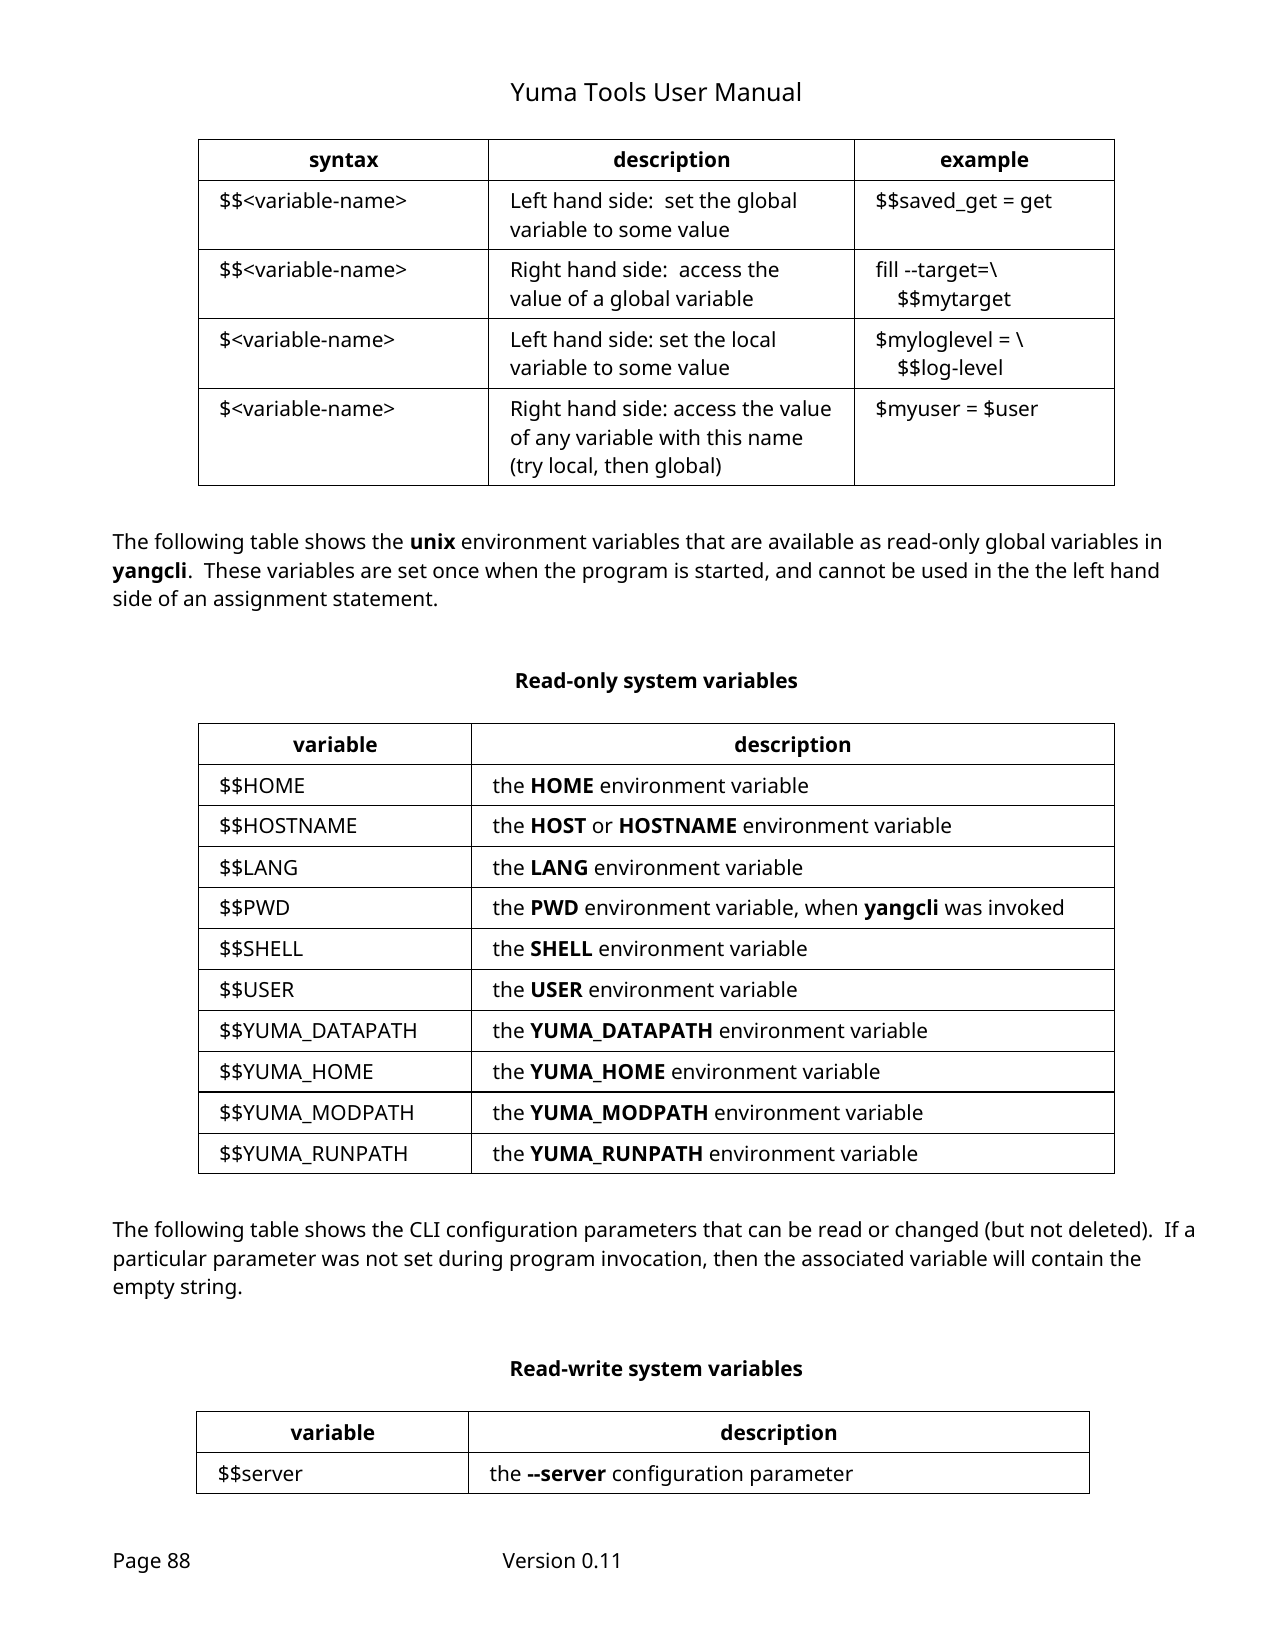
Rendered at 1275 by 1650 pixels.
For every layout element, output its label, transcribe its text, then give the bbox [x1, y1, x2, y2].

subtitle Read-only system variables [127, 666, 1185, 694]
table_cell the --server configuration parameter [469, 1453, 1089, 1493]
table_cell $myloglevel = \ $$log-level [855, 319, 1114, 388]
table_cell fill --target=\ $$mytarget [855, 250, 1114, 318]
table_header variable [199, 724, 471, 764]
table_cell the SHELL environment variable [472, 929, 1114, 969]
table_cell $$YUMA_RUNPATH [199, 1134, 471, 1173]
table_cell $$server [197, 1453, 468, 1493]
table_header description [472, 724, 1114, 764]
table_cell $<variable-name> [199, 319, 488, 388]
table_cell the LANG environment variable [472, 847, 1114, 887]
table_cell the YUMA_HOME environment variable [472, 1052, 1114, 1091]
table_cell $<variable-name> [199, 389, 488, 485]
table_cell $$YUMA_DATAPATH [199, 1011, 471, 1051]
table_cell the YUMA_DATAPATH environment variable [472, 1011, 1114, 1051]
table_header example [855, 140, 1114, 179]
table_cell $$HOME [199, 765, 471, 805]
text The following table shows the CLI configuration parameters that can be read or changed (but not deleted). If a particular parameter was not set during program invocation, then the associated variable will contain the empty string. [112, 1215, 1200, 1301]
table_cell the HOST or HOSTNAME environment variable [472, 806, 1114, 846]
table_cell the HOME environment variable [472, 765, 1114, 805]
table_header variable [197, 1412, 468, 1452]
text The following table shows the unix environment variables that are available as read-only global variables in yangcli. These variables are set once when the program is started, and cannot be used in the the left hand side of an assignment statement. [112, 527, 1200, 613]
table_cell $$SHELL [199, 929, 471, 969]
subtitle Read-write system variables [127, 1354, 1185, 1382]
table_cell Right hand side: access the value of a global variable [489, 250, 854, 318]
table_header syntax [199, 140, 488, 179]
table_cell $$HOSTNAME [199, 806, 471, 846]
table_cell the YUMA_MODPATH environment variable [472, 1093, 1114, 1132]
table_cell $$<variable-name> [199, 250, 488, 318]
table_header description [469, 1412, 1089, 1452]
table_cell Left hand side: set the global variable to some value [489, 181, 854, 249]
table_cell $$YUMA_HOME [199, 1052, 471, 1091]
table_cell the USER environment variable [472, 970, 1114, 1009]
table_cell Left hand side: set the local variable to some value [489, 319, 854, 388]
table_cell $$saved_get = get [855, 181, 1114, 249]
table_cell $$YUMA_MODPATH [199, 1093, 471, 1132]
table_cell Right hand side: access the value of any variable with this name (try local, then global) [489, 389, 854, 485]
table_cell $myuser = $user [855, 389, 1114, 485]
table_cell $$LANG [199, 847, 471, 887]
table_header description [489, 140, 854, 179]
table_cell $$USER [199, 970, 471, 1009]
table_cell the YUMA_RUNPATH environment variable [472, 1134, 1114, 1173]
table_cell $$PWD [199, 888, 471, 928]
table_cell $$<variable-name> [199, 181, 488, 249]
table_cell the PWD environment variable, when yangcli was invoked [472, 888, 1114, 928]
